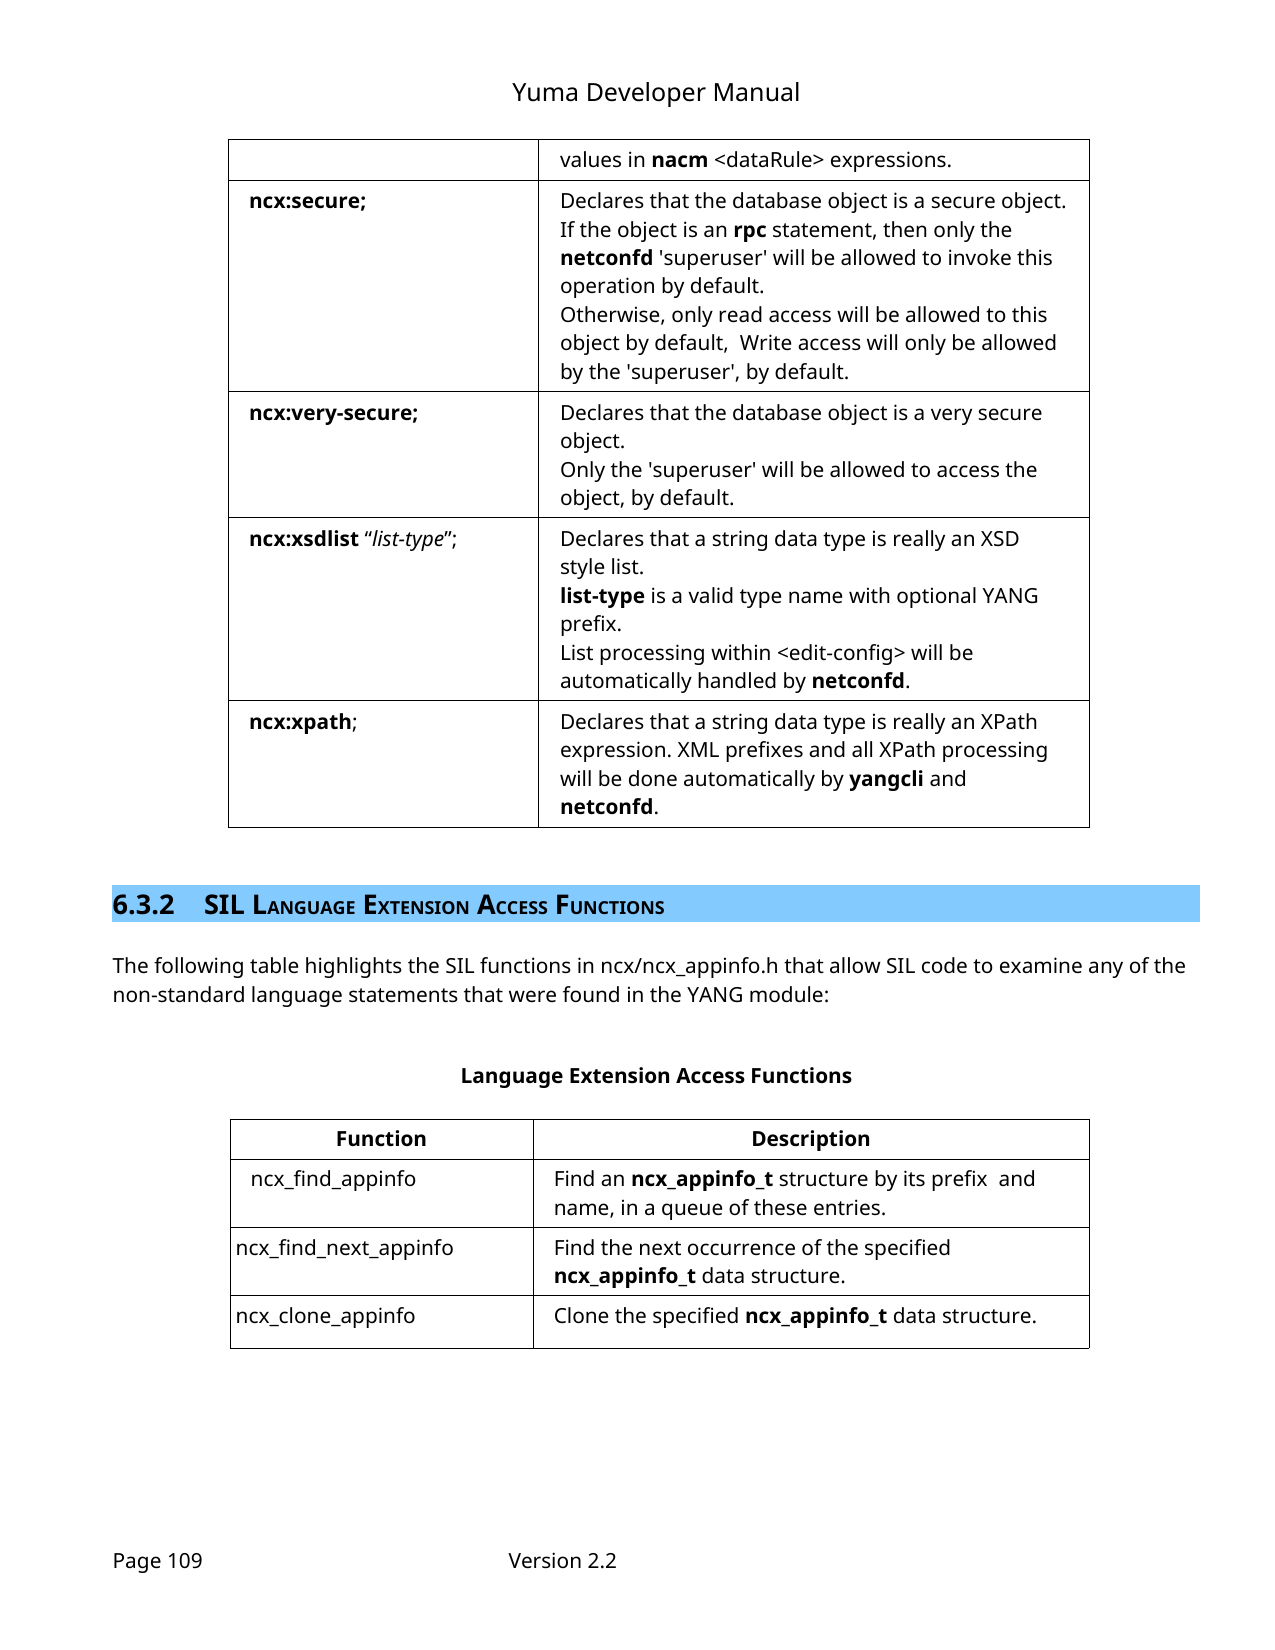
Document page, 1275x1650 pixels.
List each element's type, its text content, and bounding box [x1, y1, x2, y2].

table_cell ncx:xsdlist “list-type”; [229, 518, 538, 700]
table_cell Find the next occurrence of the specified ncx_appinfo_t data structure. [534, 1228, 1089, 1295]
table_cell ncx_find_appinfo [231, 1160, 533, 1227]
table_cell ncx:secure; [229, 181, 538, 391]
table_cell ncx_find_next_appinfo [231, 1228, 533, 1295]
table_cell [229, 140, 538, 179]
table_cell ncx:very-secure; [229, 392, 538, 517]
subtitle Language Extension Access Functions [127, 1062, 1185, 1090]
table_cell Declares that the database object is a secure object. If the object is an rpc statement, then only the netconfd 'superuser' will be allowed to invoke this operation by default. Otherwise, only read access will be allowed to this object by default, Write access will only be allowed by the 'superuser', by default. [539, 181, 1089, 391]
table_cell ncx:xpath; [229, 701, 538, 827]
table_cell Declares that the database object is a very secure object. Only the 'superuser' will be allowed to access the object, by default. [539, 392, 1089, 517]
text The following table highlights the SIL functions in ncx/ncx_appinfo.h that allow SIL code to examine any of the non-standard language statements that were found in the YANG module: [112, 951, 1200, 1008]
table_cell values in nacm <dataRule> expressions. [539, 140, 1089, 179]
table_cell Declares that a string data type is really an XSD style list. list-type is a valid type name with optional YANG prefix. List processing within <edit-config> will be automatically handled by netconfd. [539, 518, 1089, 700]
subtitle SIL Language Extension Access Functions [112, 885, 1200, 922]
table_cell Declares that a string data type is really an XPath expression. XML prefixes and all XPath processing will be done automatically by yangcli and netconfd. [539, 701, 1089, 827]
table_header Description [534, 1120, 1089, 1158]
table_cell ncx_clone_appinfo [231, 1296, 533, 1348]
table_cell Clone the specified ncx_appinfo_t data structure. [534, 1296, 1089, 1348]
table_cell Find an ncx_appinfo_t structure by its prefix and name, in a queue of these entries. [534, 1160, 1089, 1227]
table_header Function [231, 1120, 533, 1158]
